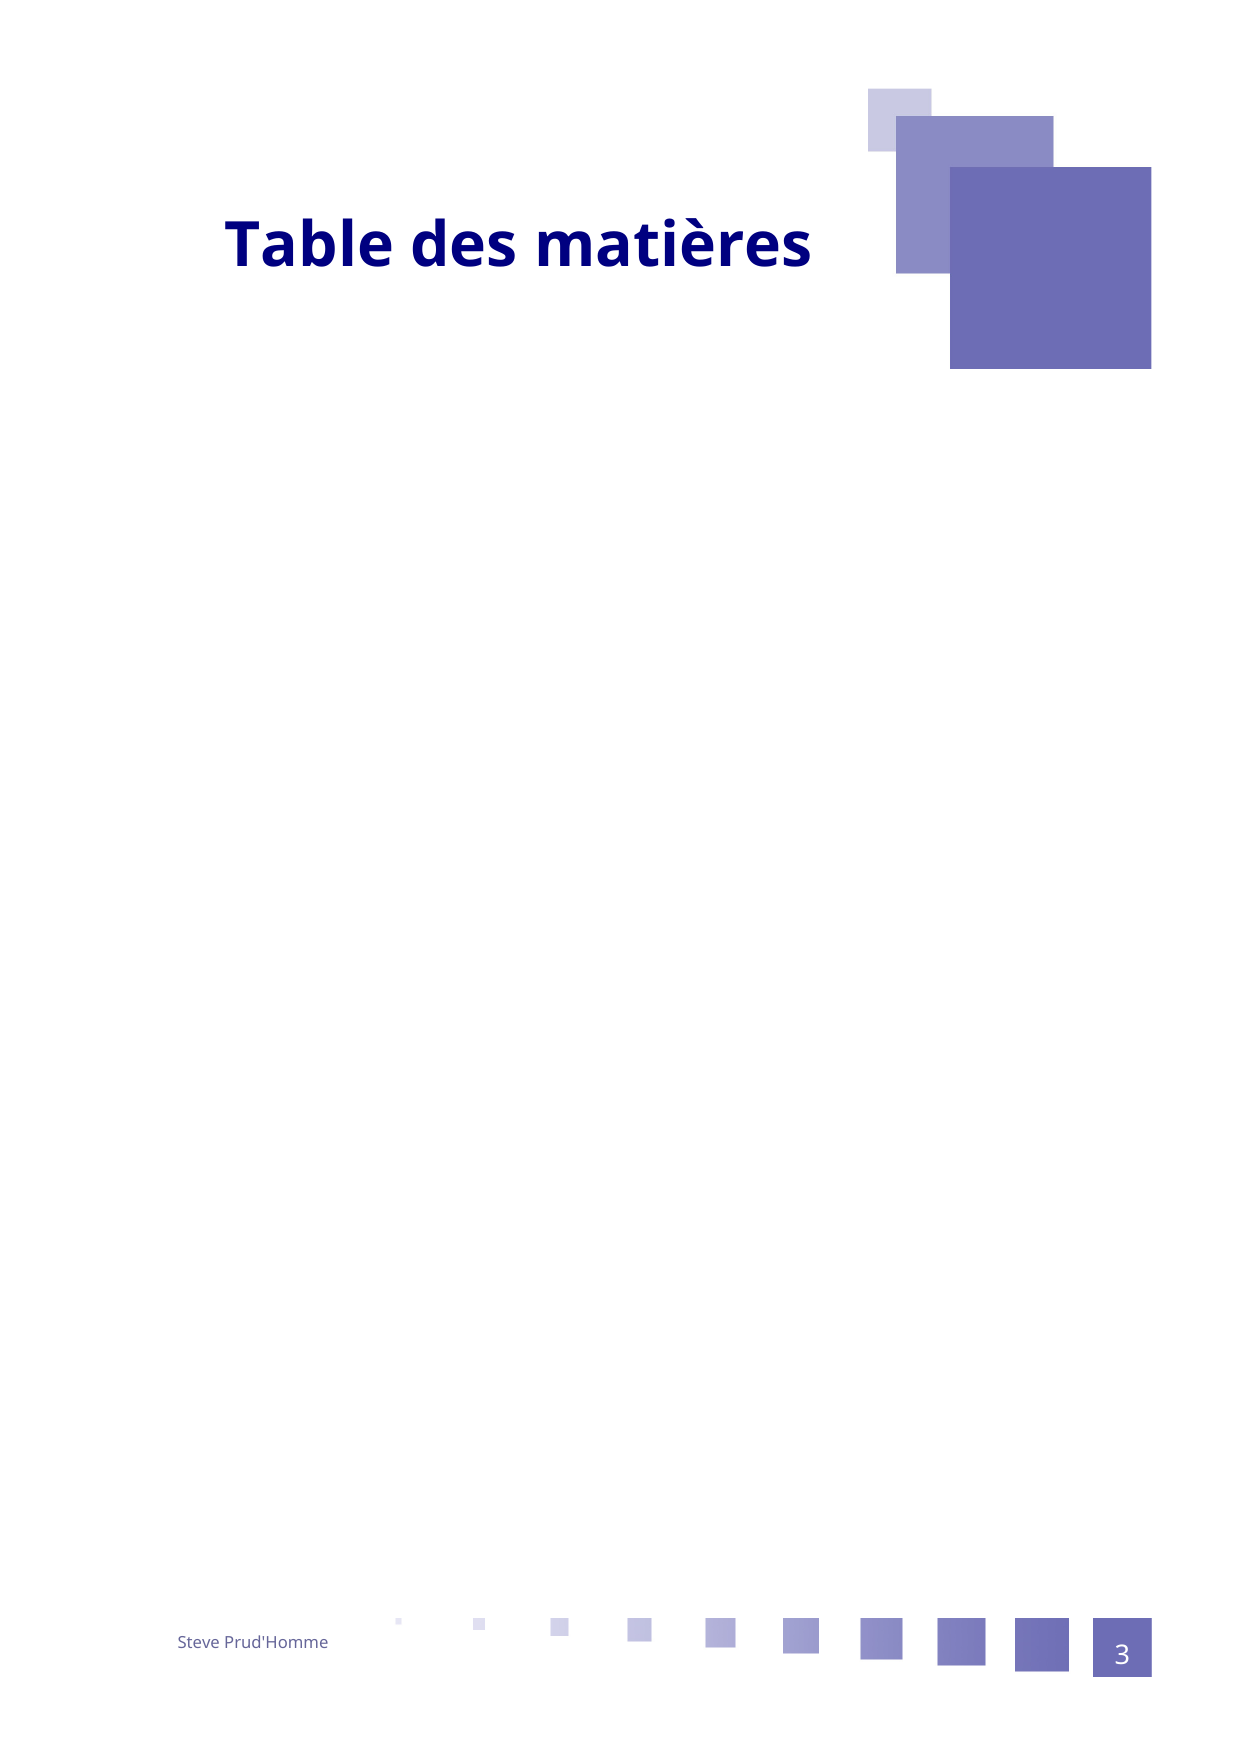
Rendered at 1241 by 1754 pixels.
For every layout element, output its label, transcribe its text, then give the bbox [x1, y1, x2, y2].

title Table des matières [224, 199, 868, 284]
picture [351, 88, 1152, 889]
picture [351, 1618, 1152, 1678]
